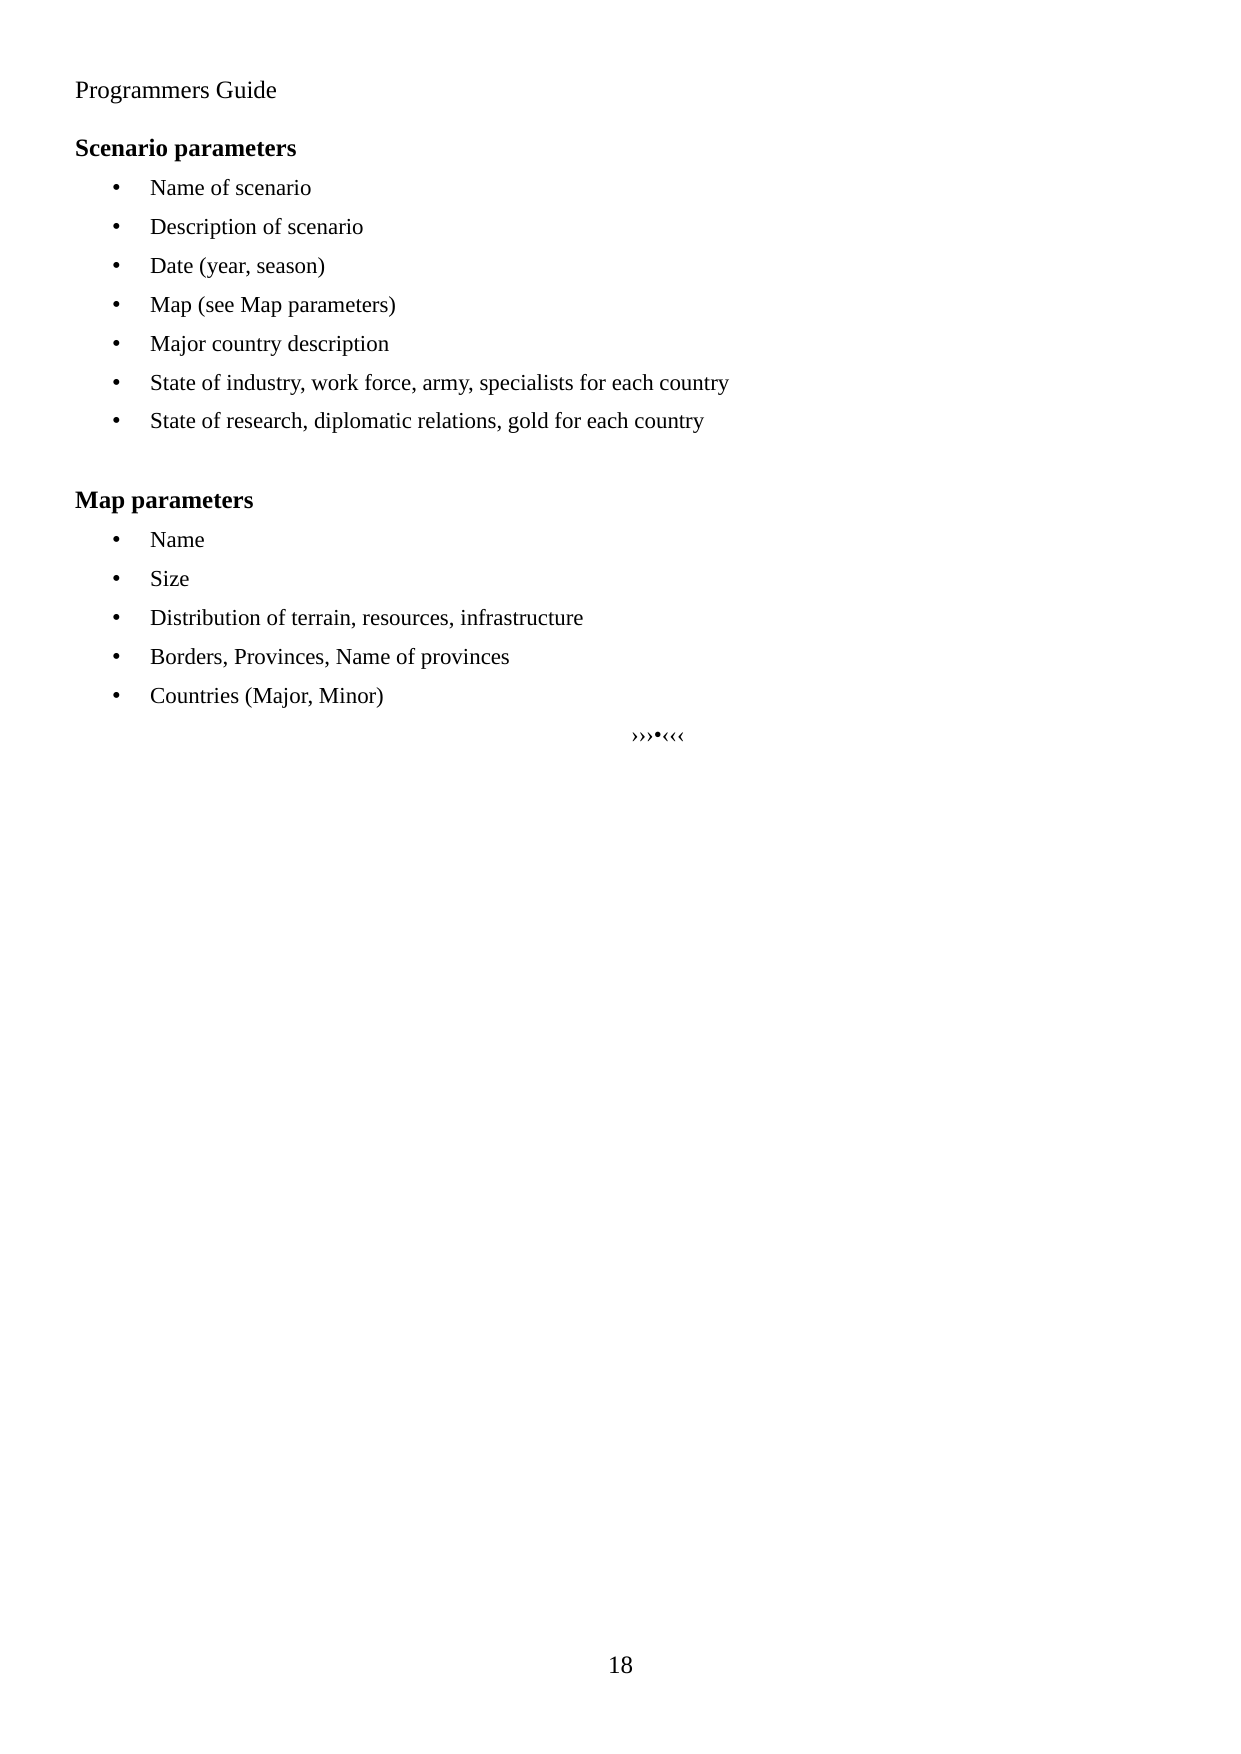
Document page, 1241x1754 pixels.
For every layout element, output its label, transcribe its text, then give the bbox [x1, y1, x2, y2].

list State of research, diplomatic relations, gold for each country [112, 408, 1166, 434]
list Size [112, 565, 1166, 592]
list Countries (Major, Minor) [112, 682, 1166, 708]
list State of industry, work force, army, specialists for each country [112, 369, 1166, 395]
list Name of scenario [112, 174, 1166, 201]
list Map (see Map parameters) [112, 291, 1166, 317]
list Major country description [112, 330, 1166, 356]
list Name [112, 527, 1166, 553]
list Date (year, season) [112, 252, 1166, 278]
text Scenario parameters [75, 133, 1166, 162]
list Borders, Provinces, Name of provinces [112, 643, 1166, 669]
list Distribution of terrain, resources, infrastructure [112, 604, 1166, 631]
list ›››•‹‹‹ [112, 721, 1166, 747]
list Description of scenario [112, 213, 1166, 240]
text Map parameters [75, 485, 1166, 514]
